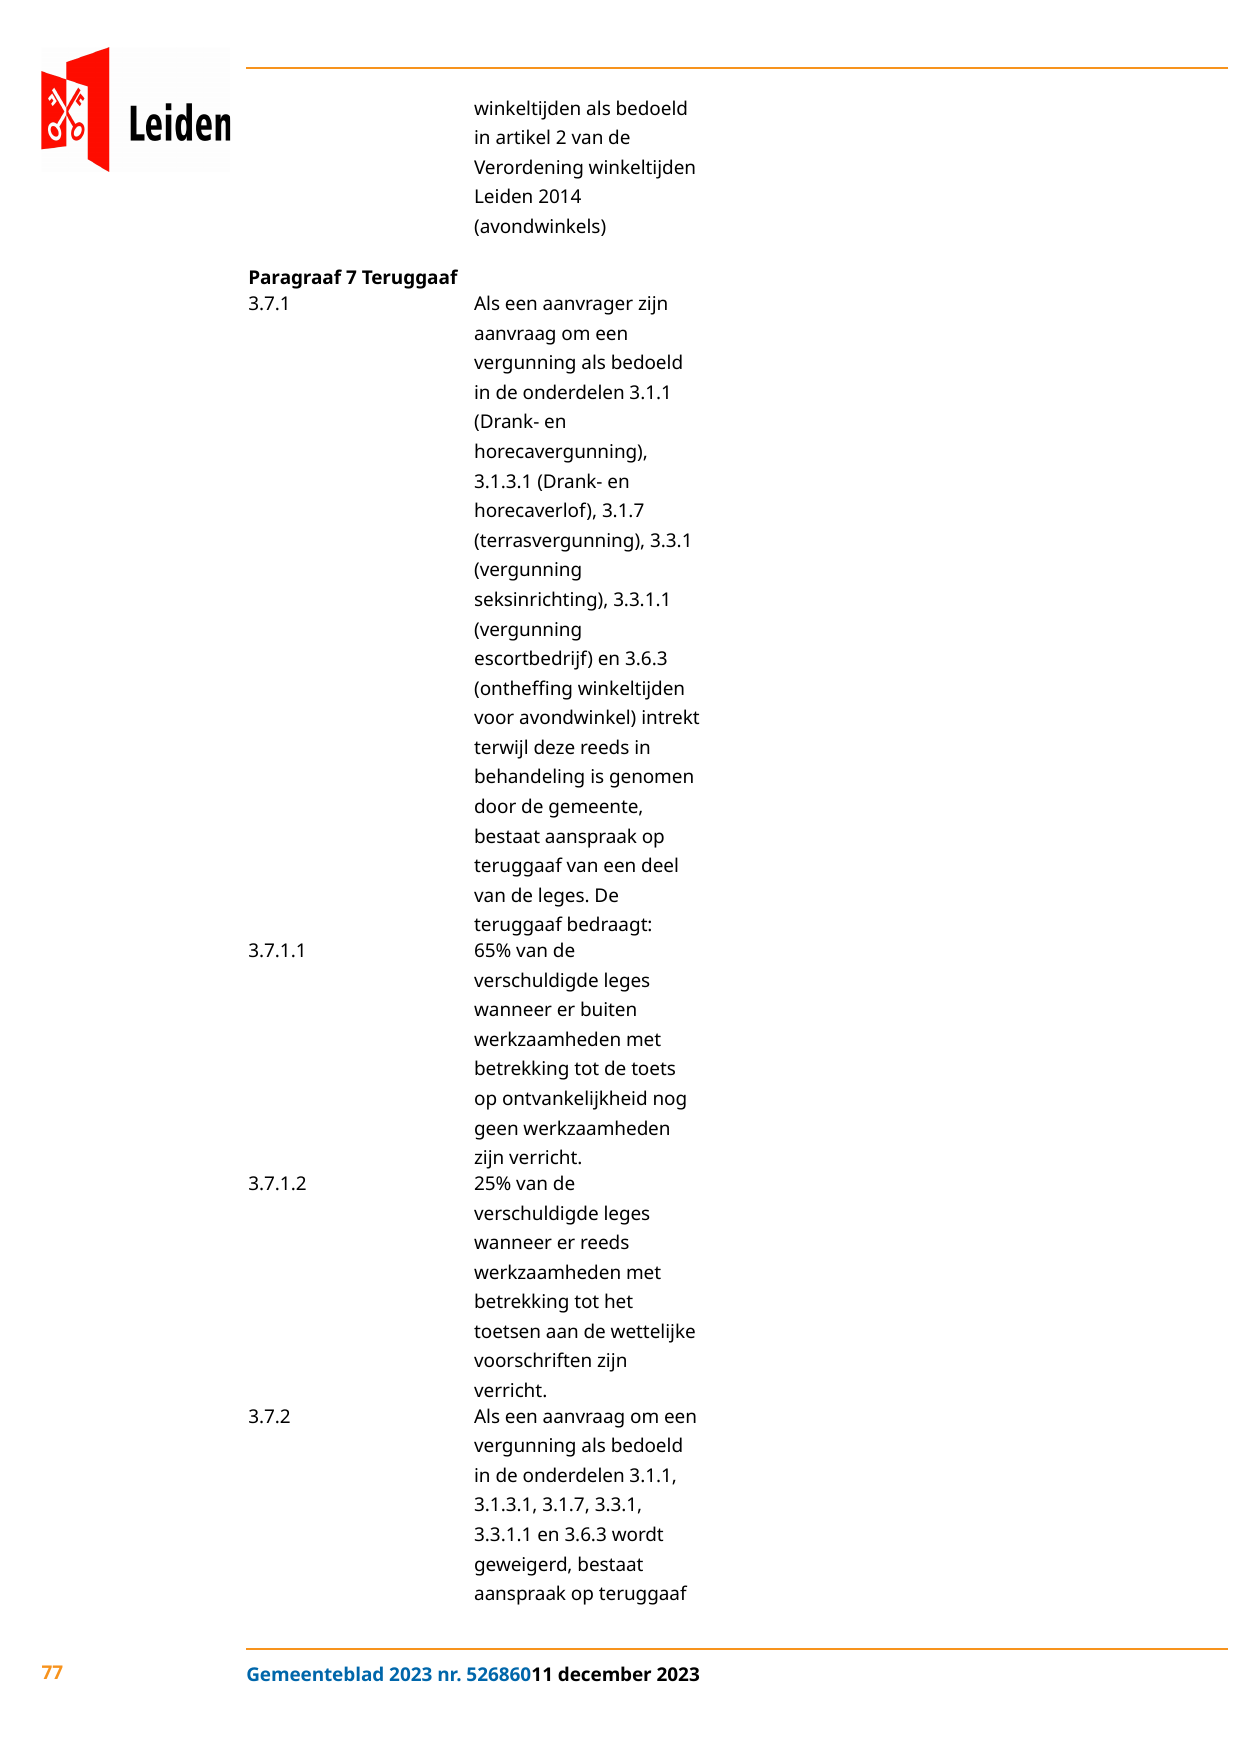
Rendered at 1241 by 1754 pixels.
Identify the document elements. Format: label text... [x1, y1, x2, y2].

picture [41, 47, 231, 172]
table_cell [700, 290, 926, 937]
table_cell [700, 1170, 926, 1403]
table_cell Als een aanvrager zijn aanvraag om een vergunning als bedoeld in de onderdelen 3.1.1 (Drank- en horecavergunning), 3.1.3.1 (Drank- en horecaverlof), 3.1.7 (terrasvergunning), 3.3.1 (vergunning seksinrichting), 3.3.1.1 (vergunning escortbedrijf) en 3.6.3 (ontheffing winkeltijden voor avondwinkel) intrekt terwijl deze reeds in behandeling is genomen door de gemeente, bestaat aanspraak op teruggaaf van een deel van de leges. De teruggaaf bedraagt: [474, 290, 700, 937]
table_cell [926, 95, 1152, 239]
table_cell [926, 239, 1152, 264]
table_cell Als een aanvraag om een vergunning als bedoeld in de onderdelen 3.1.1, 3.1.3.1, 3.1.7, 3.3.1, 3.3.1.1 en 3.6.3 wordt geweigerd, bestaat aanspraak op teruggaaf [474, 1403, 700, 1606]
table_cell [248, 239, 474, 264]
table_cell [700, 937, 926, 1170]
table_cell [926, 1403, 1152, 1606]
table_cell [700, 95, 926, 239]
table_cell 3.7.2 [248, 1403, 474, 1606]
table_cell [700, 239, 926, 264]
table_cell 3.7.1.2 [248, 1170, 474, 1403]
table_cell [248, 95, 474, 239]
table_cell [926, 265, 1152, 290]
table_cell [926, 937, 1152, 1170]
table_cell 3.7.1 [248, 290, 474, 937]
table_cell 3.7.1.1 [248, 937, 474, 1170]
table_cell winkeltijden als bedoeld in artikel 2 van de Verordening winkeltijden Leiden 2014 (avondwinkels) [474, 95, 700, 239]
table_cell 25% van de verschuldigde leges wanneer er reeds werkzaamheden met betrekking tot het toetsen aan de wettelijke voorschriften zijn verricht. [474, 1170, 700, 1403]
table_cell 65% van de verschuldigde leges wanneer er buiten werkzaamheden met betrekking tot de toets op ontvankelijkheid nog geen werkzaamheden zijn verricht. [474, 937, 700, 1170]
table_cell [474, 239, 700, 264]
table_cell [700, 265, 926, 290]
table_cell Paragraaf 7 Teruggaaf [248, 265, 700, 290]
table_cell [926, 1170, 1152, 1403]
table_cell [926, 290, 1152, 937]
table_cell [700, 1403, 926, 1606]
